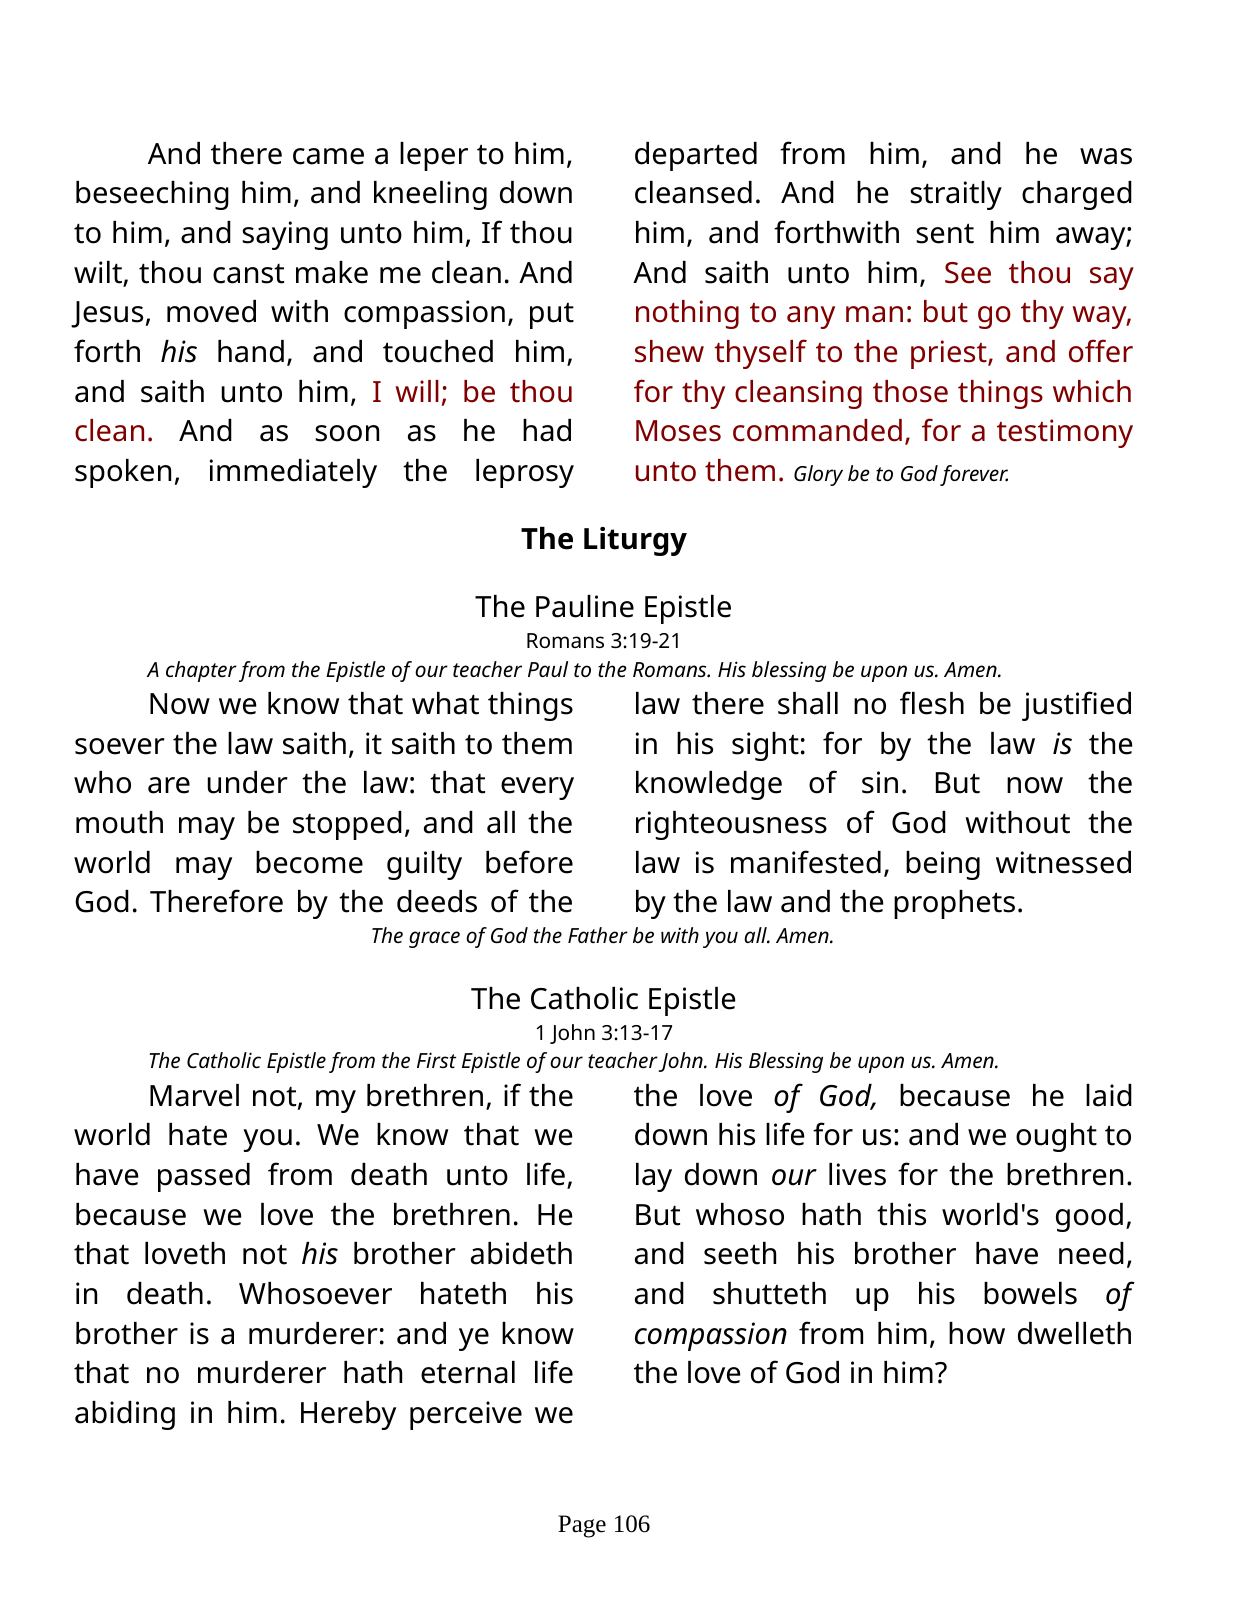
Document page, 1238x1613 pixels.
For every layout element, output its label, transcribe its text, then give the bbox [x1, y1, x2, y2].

text The Catholic Epistle [74, 978, 1134, 1018]
text The Catholic Epistle from the First Epistle of our teacher John. His Blessing be upon us. Amen. [74, 1046, 1134, 1075]
text Now we know that what things soever the law saith, it saith to them who are under the law: that every mouth may be stopped, and all the world may become guilty before God. Therefore by the deeds of the [74, 683, 574, 921]
text 1 John 3:13-17 [74, 1018, 1134, 1046]
text And there came a leper to him, beseeching him, and kneeling down to him, and saying unto him, If thou wilt, thou canst make me clean. And Jesus, moved with compassion, put forth his hand, and touched him, and saith unto him, I will; be thou clean. And as soon as he had spoken, immediately the leprosy [74, 133, 574, 490]
text Marvel not, my brethren, if the world hate you. We know that we have passed from death unto life, because we love the brethren. He that loveth not his brother abideth in death. Whosoever hateth his brother is a murderer: and ye know that no murderer hath eternal life abiding in him. Hereby perceive we [74, 1075, 574, 1432]
text the love of God, because he laid down his life for us: and we ought to lay down our lives for the brethren. But whoso hath this world's good, and seeth his brother have need, and shutteth up his bowels of compassion from him, how dwelleth the love of God in him? [633, 1075, 1134, 1392]
text The grace of God the Father be with you all. Amen. [74, 921, 1134, 950]
text departed from him, and he was cleansed. And he straitly charged him, and forthwith sent him away; And saith unto him, See thou say nothing to any man: but go thy way, shew thyself to the priest, and offer for thy cleansing those things which Moses commanded, for a testimony unto them. Glory be to God forever. [633, 133, 1134, 490]
text A chapter from the Epistle of our teacher Paul to the Romans. His blessing be upon us. Amen. [74, 655, 1134, 683]
text Romans 3:19-21 [74, 626, 1134, 655]
text The Liturgy [74, 518, 1134, 558]
text law there shall no flesh be justified in his sight: for by the law is the knowledge of sin. But now the righteousness of God without the law is manifested, being witnessed by the law and the prophets. [633, 683, 1134, 921]
text The Pauline Epistle [74, 587, 1134, 626]
